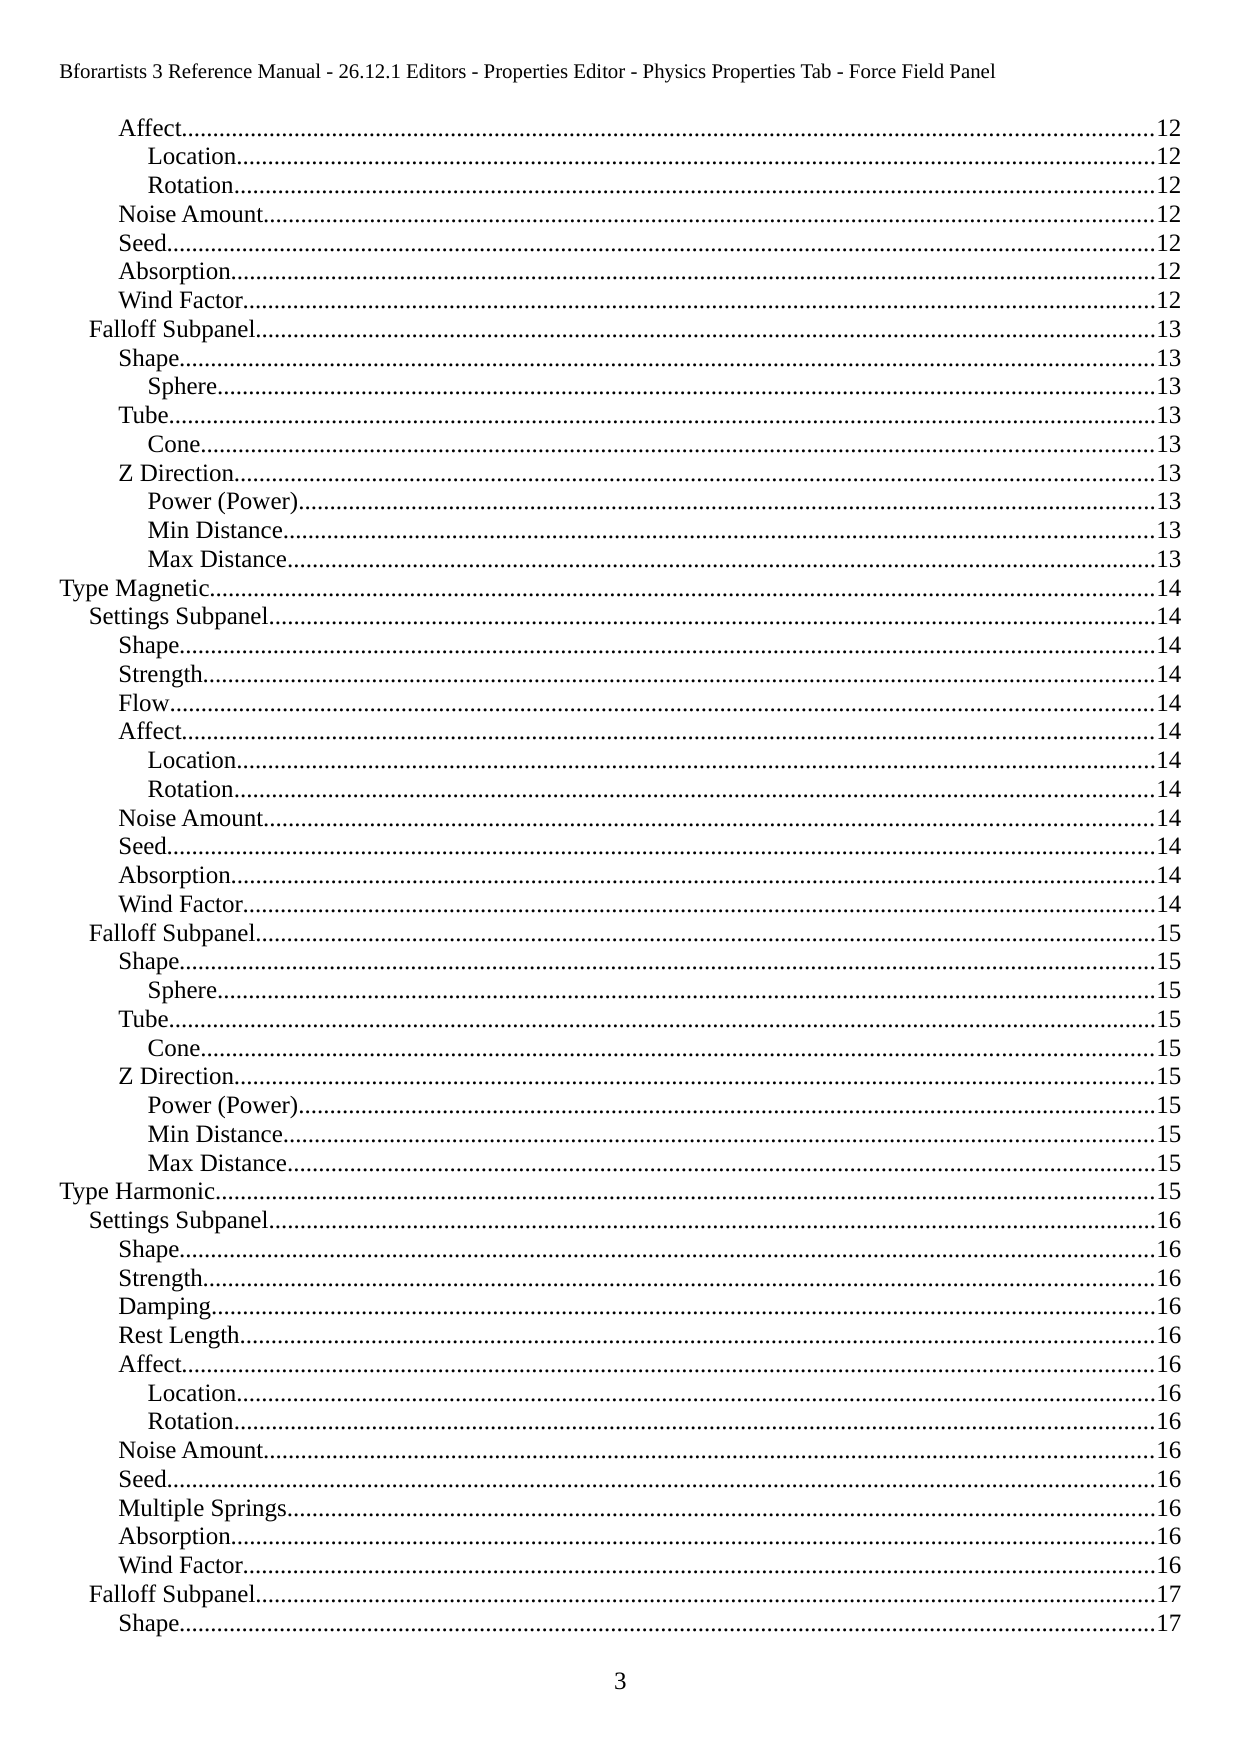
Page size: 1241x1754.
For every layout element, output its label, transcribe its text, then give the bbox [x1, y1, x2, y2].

text Cone 13 [147, 429, 1181, 458]
text Damping 16 [118, 1291, 1181, 1320]
text Sphere 15 [147, 975, 1181, 1004]
text Affect 16 [118, 1349, 1181, 1378]
text Max Distance 13 [147, 544, 1181, 573]
text Falloff Subpanel 13 [88, 314, 1181, 343]
text Power (Power) 15 [147, 1090, 1181, 1119]
text Shape 16 [118, 1234, 1181, 1263]
text Absorption 14 [118, 860, 1181, 889]
text Shape 13 [118, 343, 1181, 371]
text Z Direction 15 [118, 1061, 1181, 1090]
text Falloff Subpanel 17 [88, 1579, 1181, 1608]
text Min Distance 13 [147, 515, 1181, 544]
text Shape 17 [118, 1608, 1181, 1636]
text Seed 16 [118, 1464, 1181, 1493]
text Z Direction 13 [118, 458, 1181, 486]
text Strength 14 [118, 659, 1181, 688]
text Settings Subpanel 14 [88, 601, 1181, 630]
text Shape 14 [118, 630, 1181, 659]
text Affect 14 [118, 716, 1181, 745]
text Type Magnetic 14 [59, 573, 1181, 601]
text Location 16 [147, 1378, 1181, 1406]
text Wind Factor 12 [118, 285, 1181, 314]
text Absorption 16 [118, 1521, 1181, 1550]
text Min Distance 15 [147, 1119, 1181, 1148]
text Seed 12 [118, 228, 1181, 256]
text Cone 15 [147, 1033, 1181, 1061]
text Sphere 13 [147, 371, 1181, 400]
text Tube 15 [118, 1004, 1181, 1033]
text Multiple Springs 16 [118, 1493, 1181, 1521]
text Noise Amount 16 [118, 1435, 1181, 1464]
text Location 12 [147, 141, 1181, 170]
text Shape 15 [118, 946, 1181, 975]
text Flow 14 [118, 688, 1181, 716]
text Rotation 12 [147, 170, 1181, 199]
text Wind Factor 14 [118, 889, 1181, 918]
text Seed 14 [118, 831, 1181, 860]
text Noise Amount 14 [118, 803, 1181, 831]
text Wind Factor 16 [118, 1550, 1181, 1579]
text Tube 13 [118, 400, 1181, 429]
text Type Harmonic 15 [59, 1176, 1181, 1205]
text Affect 12 [118, 113, 1181, 141]
text Strength 16 [118, 1263, 1181, 1291]
text Rotation 14 [147, 774, 1181, 803]
text Noise Amount 12 [118, 199, 1181, 228]
text Max Distance 15 [147, 1148, 1181, 1176]
text Absorption 12 [118, 256, 1181, 285]
text Location 14 [147, 745, 1181, 774]
text Settings Subpanel 16 [88, 1205, 1181, 1234]
text Rotation 16 [147, 1406, 1181, 1435]
text Rest Length 16 [118, 1320, 1181, 1349]
text Power (Power) 13 [147, 486, 1181, 515]
text Falloff Subpanel 15 [88, 918, 1181, 946]
